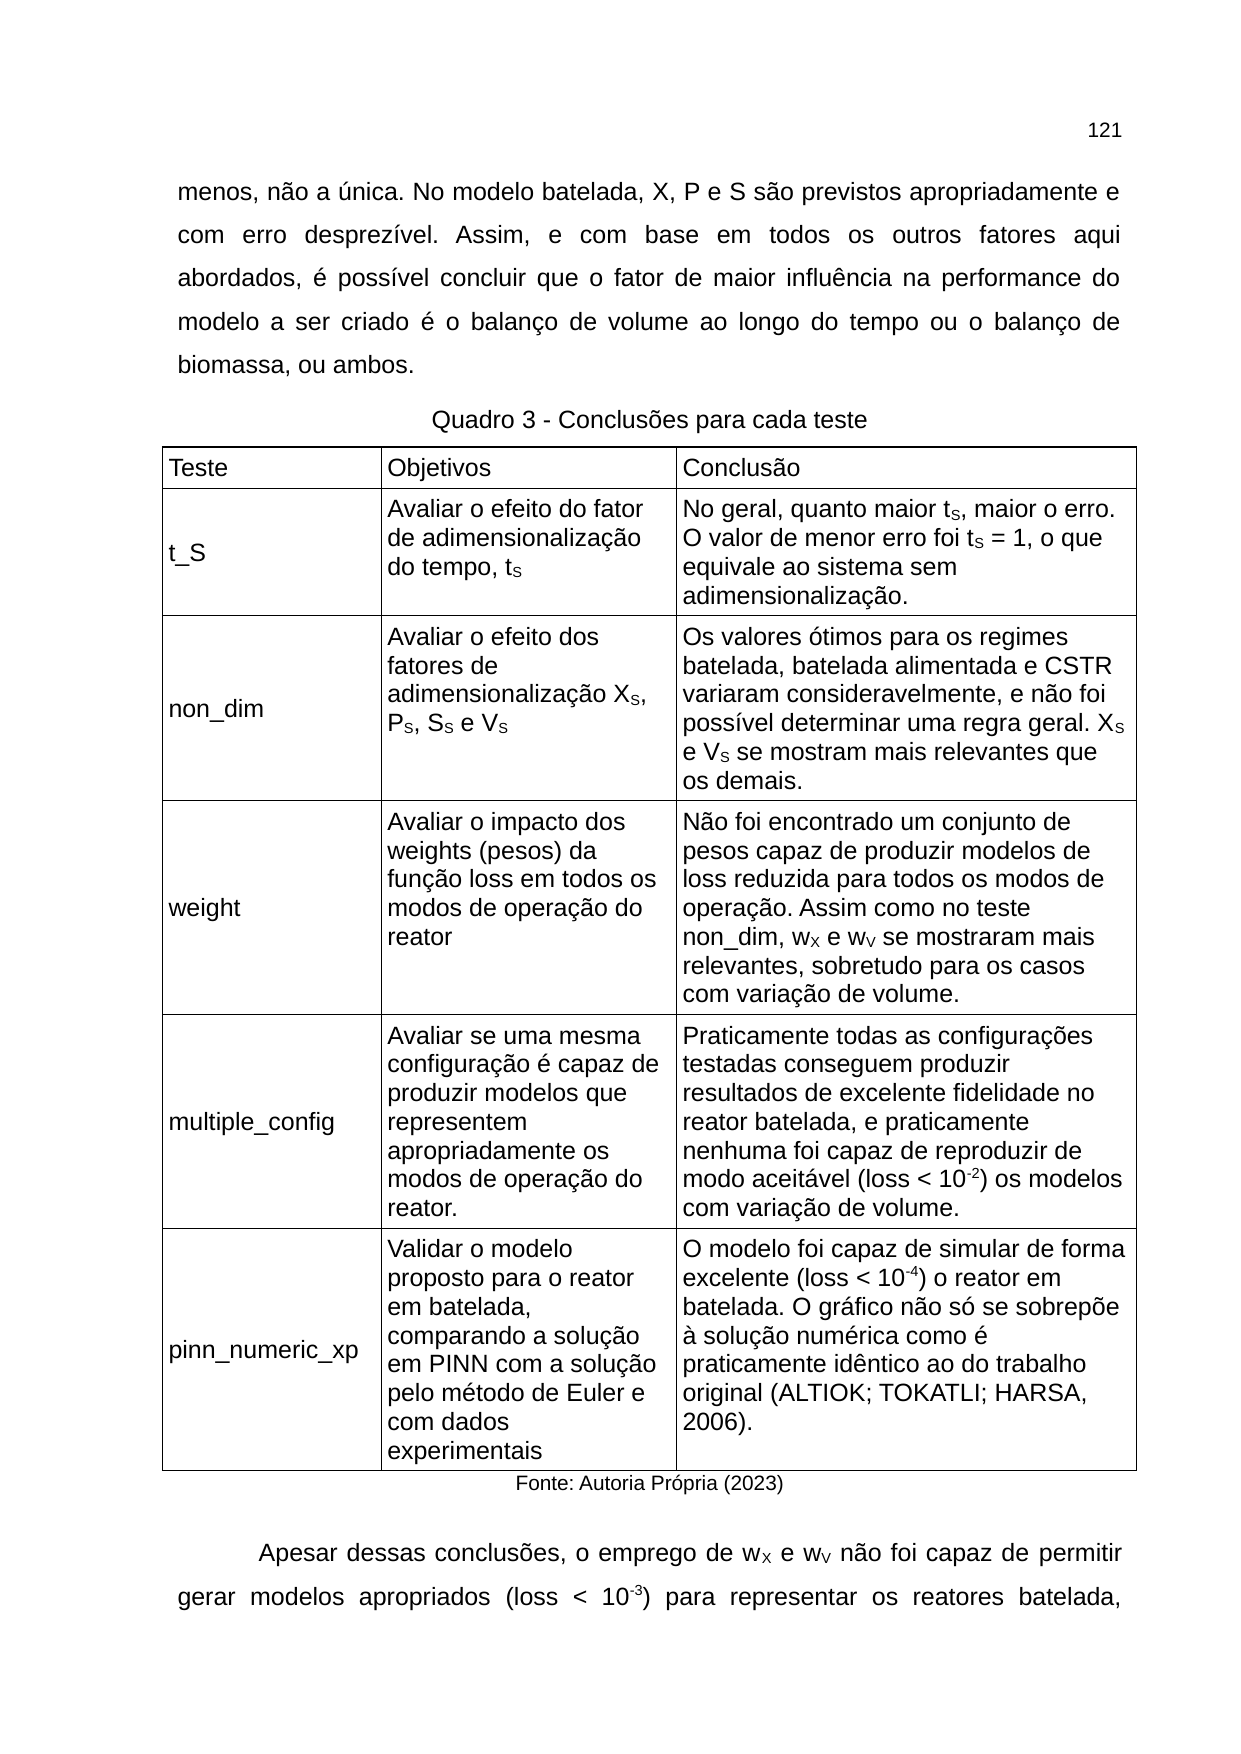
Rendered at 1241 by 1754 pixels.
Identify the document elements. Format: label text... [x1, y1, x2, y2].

table_cell weight [163, 801, 381, 1014]
text menos, não a única. No modelo batelada, X, P e S são previstos apropriadamente e com erro desprezível. Assim, e com base em todos os outros fatores aqui abordados, é possível concluir que o fator de maior influência na performance do modelo a ser criado é o balanço de volume ao longo do tempo ou o balanço de biomassa, ou ambos. [177, 177, 1122, 378]
table_header Teste [163, 448, 381, 488]
table_header Conclusão [677, 448, 1136, 488]
table_header Objetivos [382, 448, 676, 488]
text Fonte: Autoria Própria (2023) [177, 1471, 1122, 1495]
table_cell Avaliar o efeito do fator de adimensionalização do tempo, tS [382, 489, 676, 615]
table_cell non_dim [163, 616, 381, 800]
table_cell Avaliar o efeito dos fatores de adimensionalização XS, PS, SS e VS [382, 616, 676, 800]
table_cell O modelo foi capaz de simular de forma excelente (loss < 10-4) o reator em batelada. O gráfico não só se sobrepõe à solução numérica como é praticamente idêntico ao do trabalho original (ALTIOK; TOKATLI; HARSA, 2006). [677, 1229, 1136, 1470]
table_cell multiple_config [163, 1015, 381, 1228]
table_cell Praticamente todas as configurações testadas conseguem produzir resultados de excelente fidelidade no reator batelada, e praticamente nenhuma foi capaz de reproduzir de modo aceitável (loss < 10-2) os modelos com variação de volume. [677, 1015, 1136, 1228]
table_cell pinn_numeric_xp [163, 1229, 381, 1470]
table_cell Os valores ótimos para os regimes batelada, batelada alimentada e CSTR variaram consideravelmente, e não foi possível determinar uma regra geral. XS e VS se mostram mais relevantes que os demais. [677, 616, 1136, 800]
table_cell Não foi encontrado um conjunto de pesos capaz de produzir modelos de loss reduzida para todos os modos de operação. Assim como no teste non_dim, wX e wV se mostraram mais relevantes, sobretudo para os casos com variação de volume. [677, 801, 1136, 1014]
table_cell t_S [163, 489, 381, 615]
table_cell Validar o modelo proposto para o reator em batelada, comparando a solução em PINN com a solução pelo método de Euler e com dados experimentais [382, 1229, 676, 1470]
text Quadro 3 - Conclusões para cada teste [177, 405, 1122, 434]
table_cell Avaliar o impacto dos weights (pesos) da função loss em todos os modos de operação do reator [382, 801, 676, 1014]
table_cell Avaliar se uma mesma configuração é capaz de produzir modelos que representem apropriadamente os modos de operação do reator. [382, 1015, 676, 1228]
text Apesar dessas conclusões, o emprego de wX e wV não foi capaz de permitir gerar modelos apropriados (loss < 10-3) para representar os reatores batelada, [177, 1538, 1122, 1610]
table_cell No geral, quanto maior tS, maior o erro. O valor de menor erro foi tS = 1, o que equivale ao sistema sem adimensionalização. [677, 489, 1136, 615]
